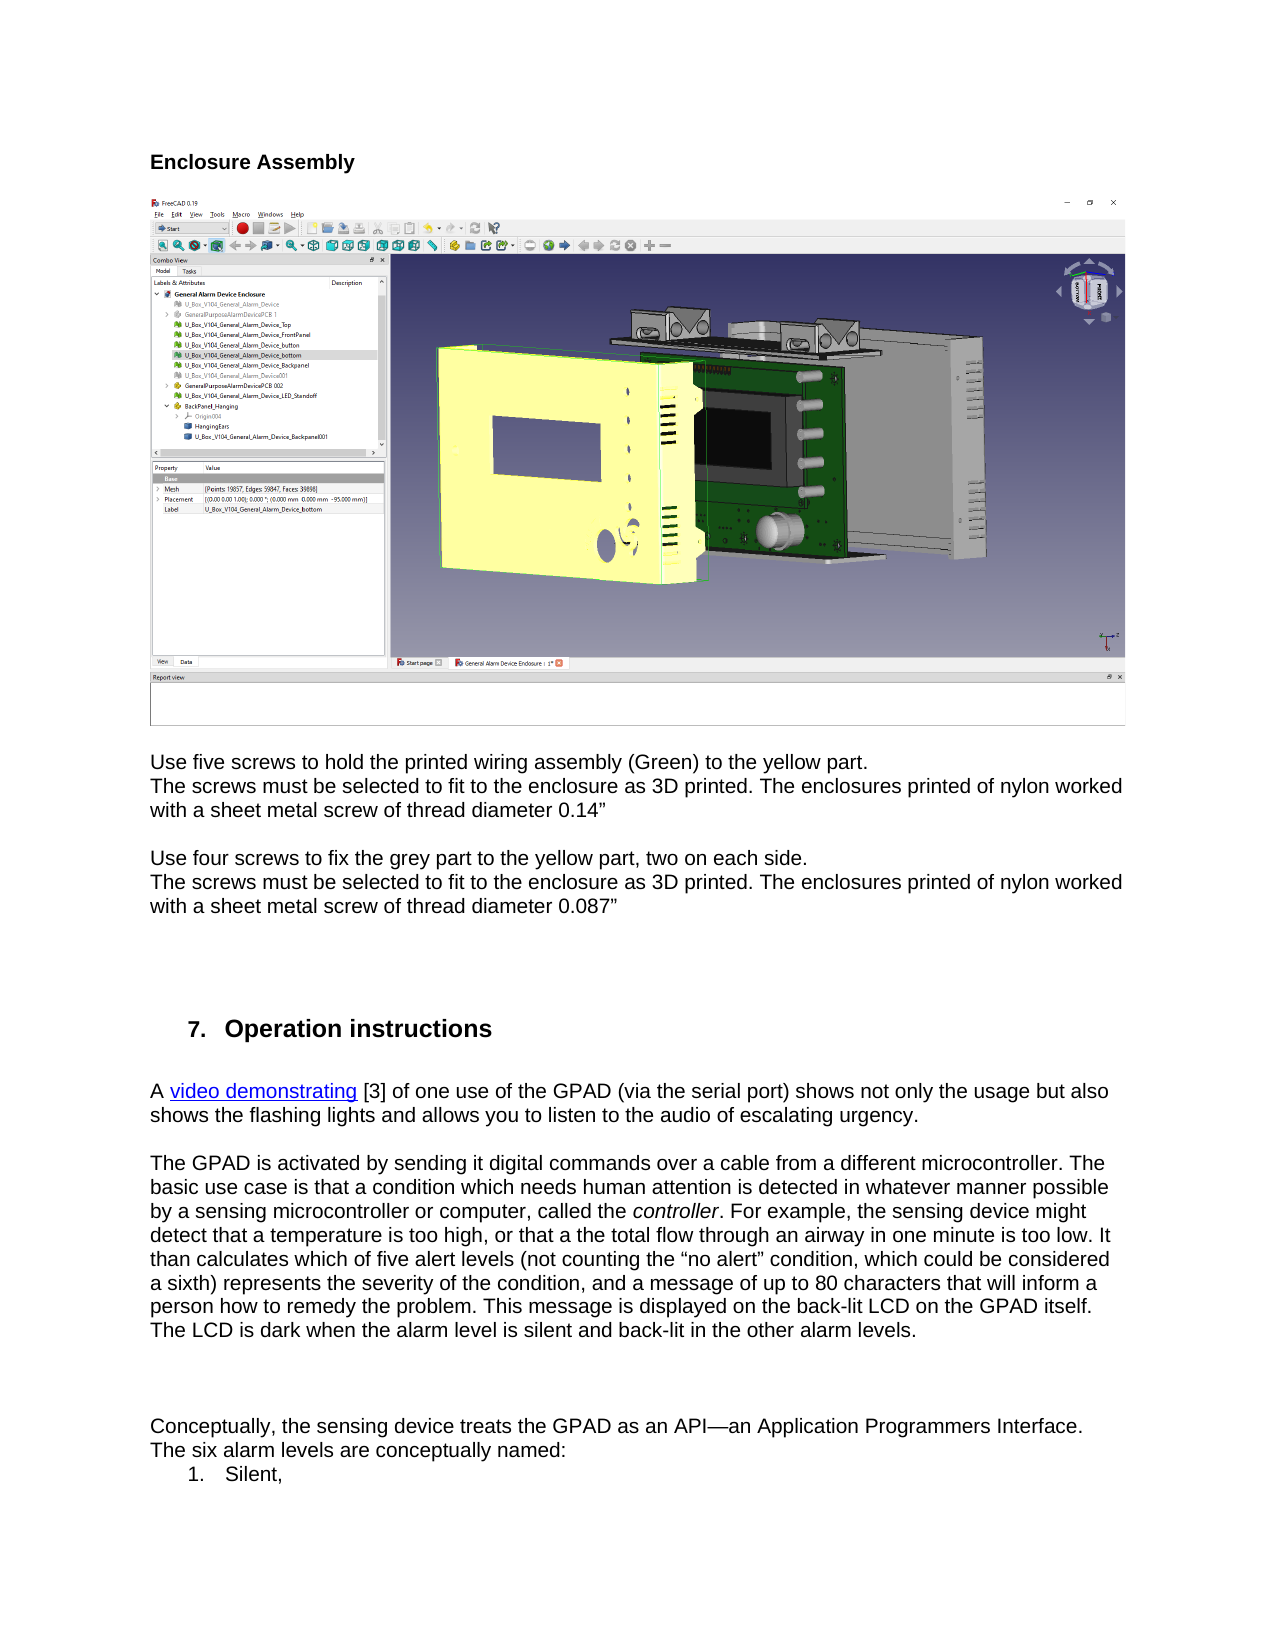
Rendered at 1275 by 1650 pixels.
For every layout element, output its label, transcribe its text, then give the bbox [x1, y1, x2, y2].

picture [150, 197, 1125, 726]
text The screws must be selected to fit to the enclosure as 3D printed. The enclosures printed of nylon worked with a sheet metal screw of thread diameter 0.14” Use four screws to fix the grey part to the yellow part, two on each side. [150, 774, 1125, 870]
text Use five screws to hold the printed wiring assembly (Green) to the yellow part. [150, 750, 1125, 774]
text Conceptually, the sensing device treats the GPAD as an API—an Application Programmers Interface. The six alarm levels are conceptually named: [150, 1414, 1125, 1462]
text Enclosure Assembly [150, 150, 1125, 174]
text The screws must be selected to fit to the enclosure as 3D printed. The enclosures printed of nylon worked with a sheet metal screw of thread diameter 0.087” [150, 870, 1125, 942]
text A video demonstrating [3] of one use of the GPAD (via the serial port) shows not only the usage but also shows the flashing lights and allows you to listen to the audio of escalating urgency. [150, 1079, 1125, 1127]
list Silent, [187, 1462, 1125, 1486]
list Operation instructions [187, 1013, 1125, 1042]
text The GPAD is activated by sending it digital commands over a cable from a different microcontroller. The basic use case is that a condition which needs human attention is detected in whatever manner possible by a sensing microcontroller or computer, called the controller. For example, the sensing device might detect that a temperature is too high, or that a the total flow through an airway in one minute is too low. It than calculates which of five alert levels (not counting the “no alert” condition, which could be considered a sixth) represents the severity of the condition, and a message of up to 80 characters that will inform a person how to remedy the problem. This message is displayed on the back-lit LCD on the GPAD itself. The LCD is dark when the alarm level is silent and back-lit in the other alarm levels. [150, 1151, 1125, 1342]
